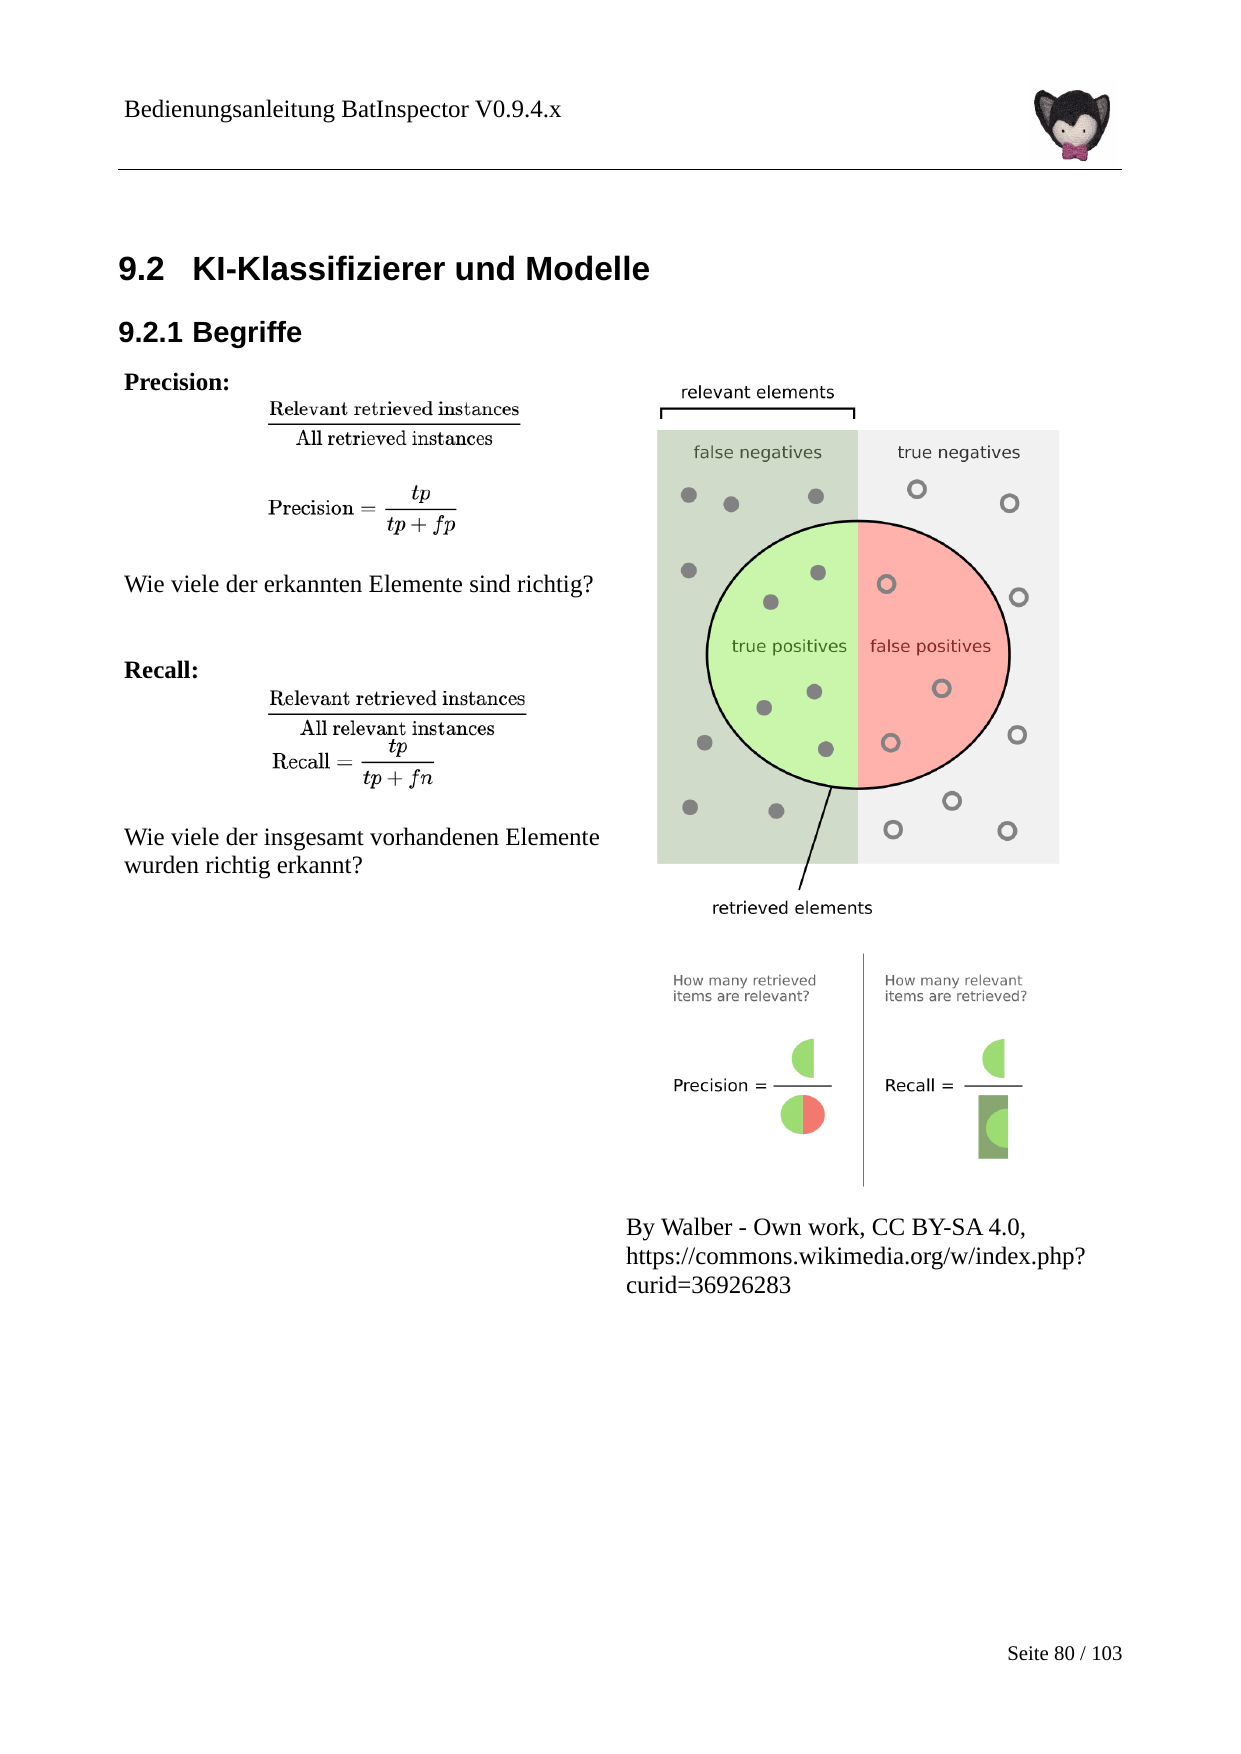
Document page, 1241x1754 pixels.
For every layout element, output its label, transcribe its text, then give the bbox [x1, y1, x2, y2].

subtitle Begriffe [118, 315, 1122, 348]
picture [265, 395, 530, 452]
table_header By Walber - Own work, CC BY-SA 4.0, https://commons.wikimedia.org/w/index.php?curid=36926283 [620, 361, 1122, 1304]
picture [625, 366, 1091, 1213]
picture [265, 683, 531, 793]
picture [1030, 80, 1119, 169]
picture [265, 480, 484, 541]
subtitle KI-Klassifizierer und Modelle [118, 249, 1122, 288]
table_header Precision: Wie viele der erkannten Elemente sind richtig? Recall: Wie viele der insgesamt vorhandenen Elemente wurden richtig erkannt? [118, 361, 620, 1304]
